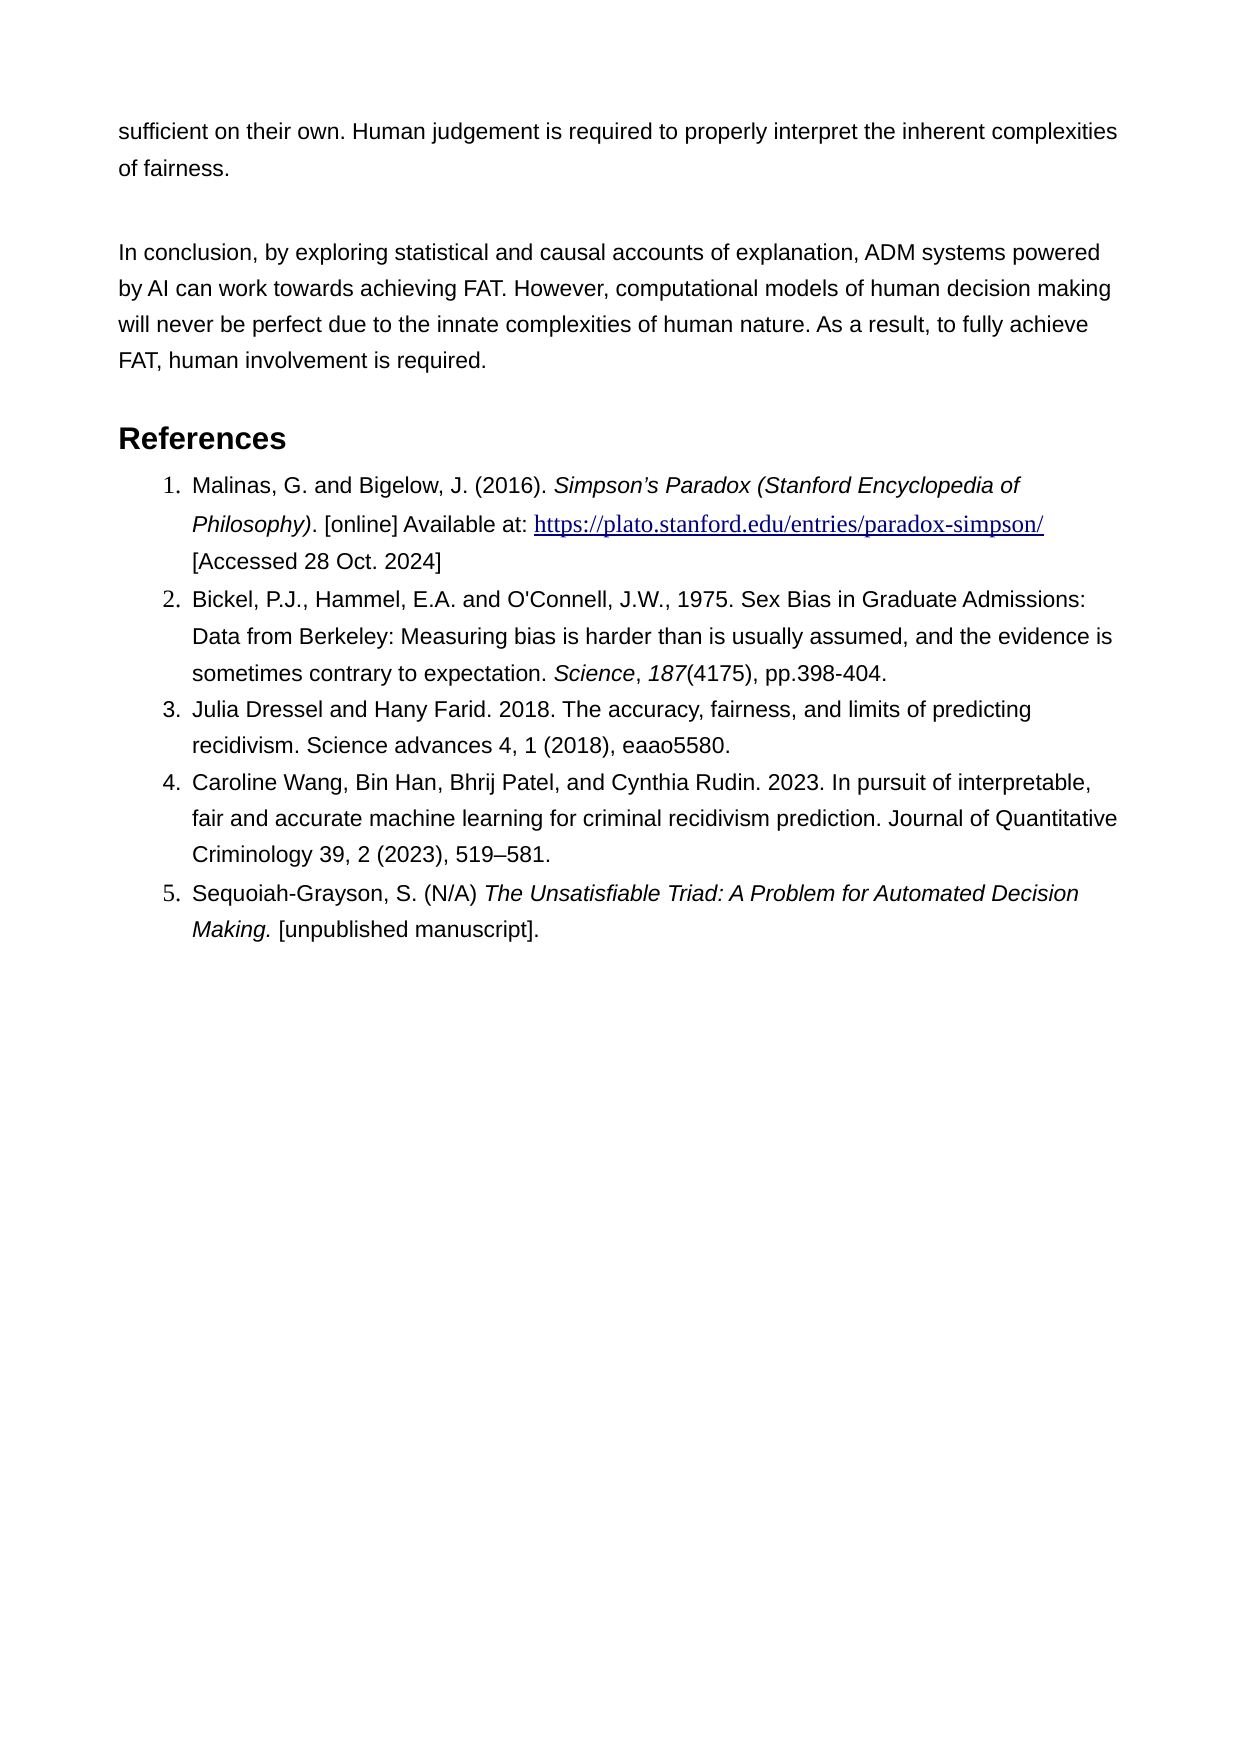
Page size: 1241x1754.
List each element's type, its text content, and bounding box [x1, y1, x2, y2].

list Bickel, P.J., Hammel, E.A. and O'Connell, J.W., 1975. Sex Bias in Graduate Admissions: Data from Berkeley: Measuring bias is harder than is usually assumed, and the evidence is sometimes contrary to expectation. Science, 187(4175), pp.398-404. [162, 584, 1122, 686]
list Sequoiah-Grayson, S. (N/A) The Unsatisfiable Triad: A Problem for Automated Decision Making. [unpublished manuscript]. [162, 878, 1122, 943]
list Malinas, G. and Bigelow, J. (2016). Simpson’s Paradox (Stanford Encyclopedia of Philosophy). [online] Available at: https://plato.stanford.edu/entries/paradox-simpson/ [Accessed 28 Oct. 2024] [162, 470, 1122, 574]
list Caroline Wang, Bin Han, Bhrij Patel, and Cynthia Rudin. 2023. In pursuit of interpretable, fair and accurate machine learning for criminal recidivism prediction. Journal of Quantitative Criminology 39, 2 (2023), 519–581. [162, 769, 1122, 868]
text sufficient on their own. Human judgement is required to properly interpret the inherent complexities of fairness. [118, 118, 1122, 181]
text References [118, 420, 1122, 456]
text In conclusion, by exploring statistical and causal accounts of explanation, ADM systems powered by AI can work towards achieving FAT. However, computational models of human decision making will never be perfect due to the innate complexities of human nature. As a result, to fully achieve FAT, human involvement is required. [118, 238, 1122, 374]
list Julia Dressel and Hany Farid. 2018. The accuracy, fairness, and limits of predicting recidivism. Science advances 4, 1 (2018), eaao5580. [162, 696, 1122, 759]
